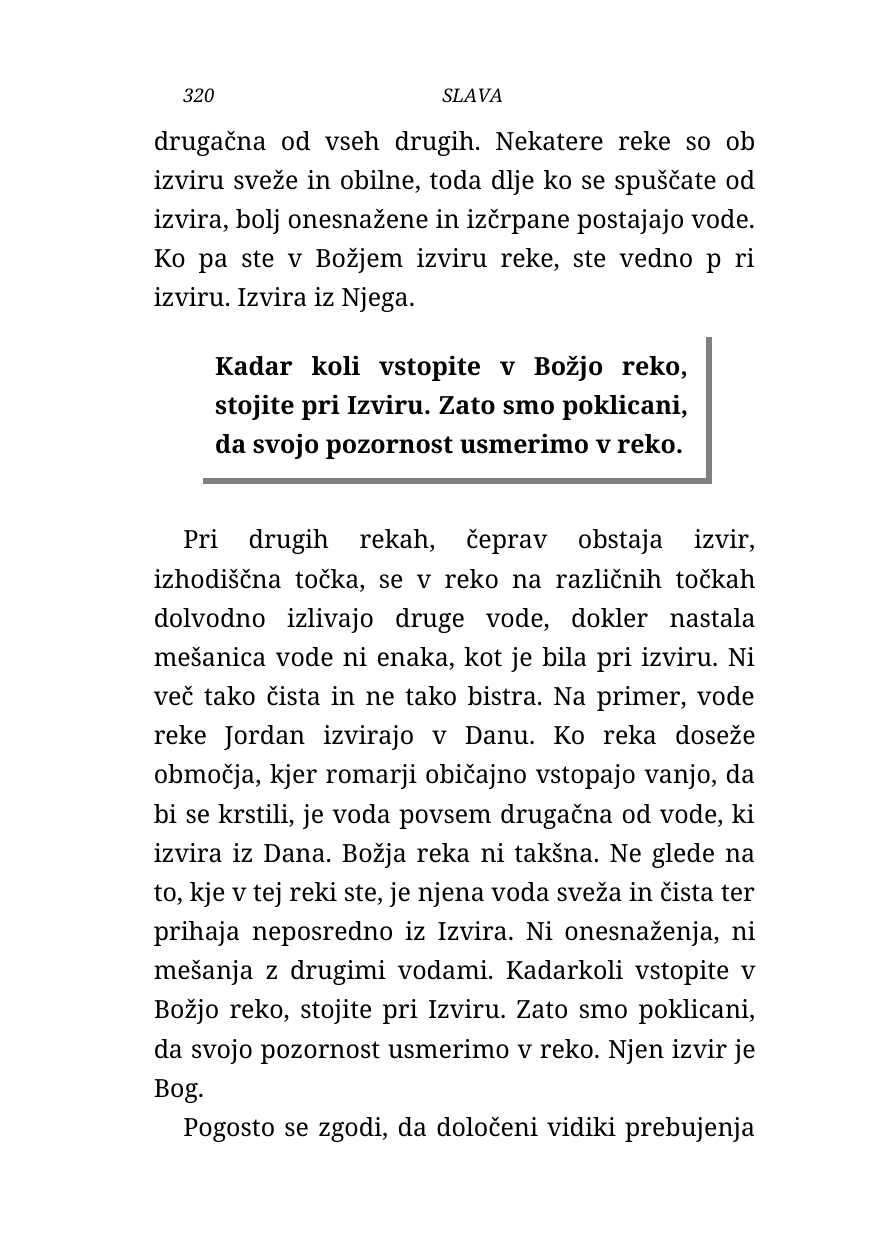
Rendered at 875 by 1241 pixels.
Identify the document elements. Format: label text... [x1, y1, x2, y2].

text Pogosto se zgodi, da določeni vidiki prebujenja [153, 1110, 756, 1144]
text Pri drugih rekah, čeprav obstaja izvir, izhodiščna točka, se v reko na različnih točkah dolvodno izlivajo druge vode, dokler nastala mešanica vode ni enaka, kot je bila pri izviru. Ni več tako čista in ne tako bistra. Na primer, vode reke Jordan izvirajo v Danu. Ko reka doseže območja, kjer romarji običajno vstopajo vanjo, da bi se krstili, je voda povsem drugačna od vode, ki izvira iz Dana. Božja reka ni takšna. Ne glede na to, kje v tej reki ste, je njena voda sveža in čista ter prihaja neposredno iz Izvira. Ni onesnaženja, ni mešanja z drugimi vodami. Kadarkoli vstopite v Božjo reko, stojite pri Izviru. Zato smo poklicani, da svojo pozornost usmerimo v reko. Njen izvir je Bog. [153, 522, 756, 1104]
text Kadar koli vstopite v Božjo reko, stojite pri Izviru. Zato smo poklicani, da svojo pozornost usmerimo v reko. [197, 331, 706, 479]
text drugačna od vseh drugih. Nekatere reke so ob izviru sveže in obilne, toda dlje ko se spuščate od izvira, bolj onesnažene in izčrpane postajajo vode. Ko pa ste v Božjem izviru reke, ste vedno p ri izviru. Izvira iz Njega. [153, 123, 756, 314]
